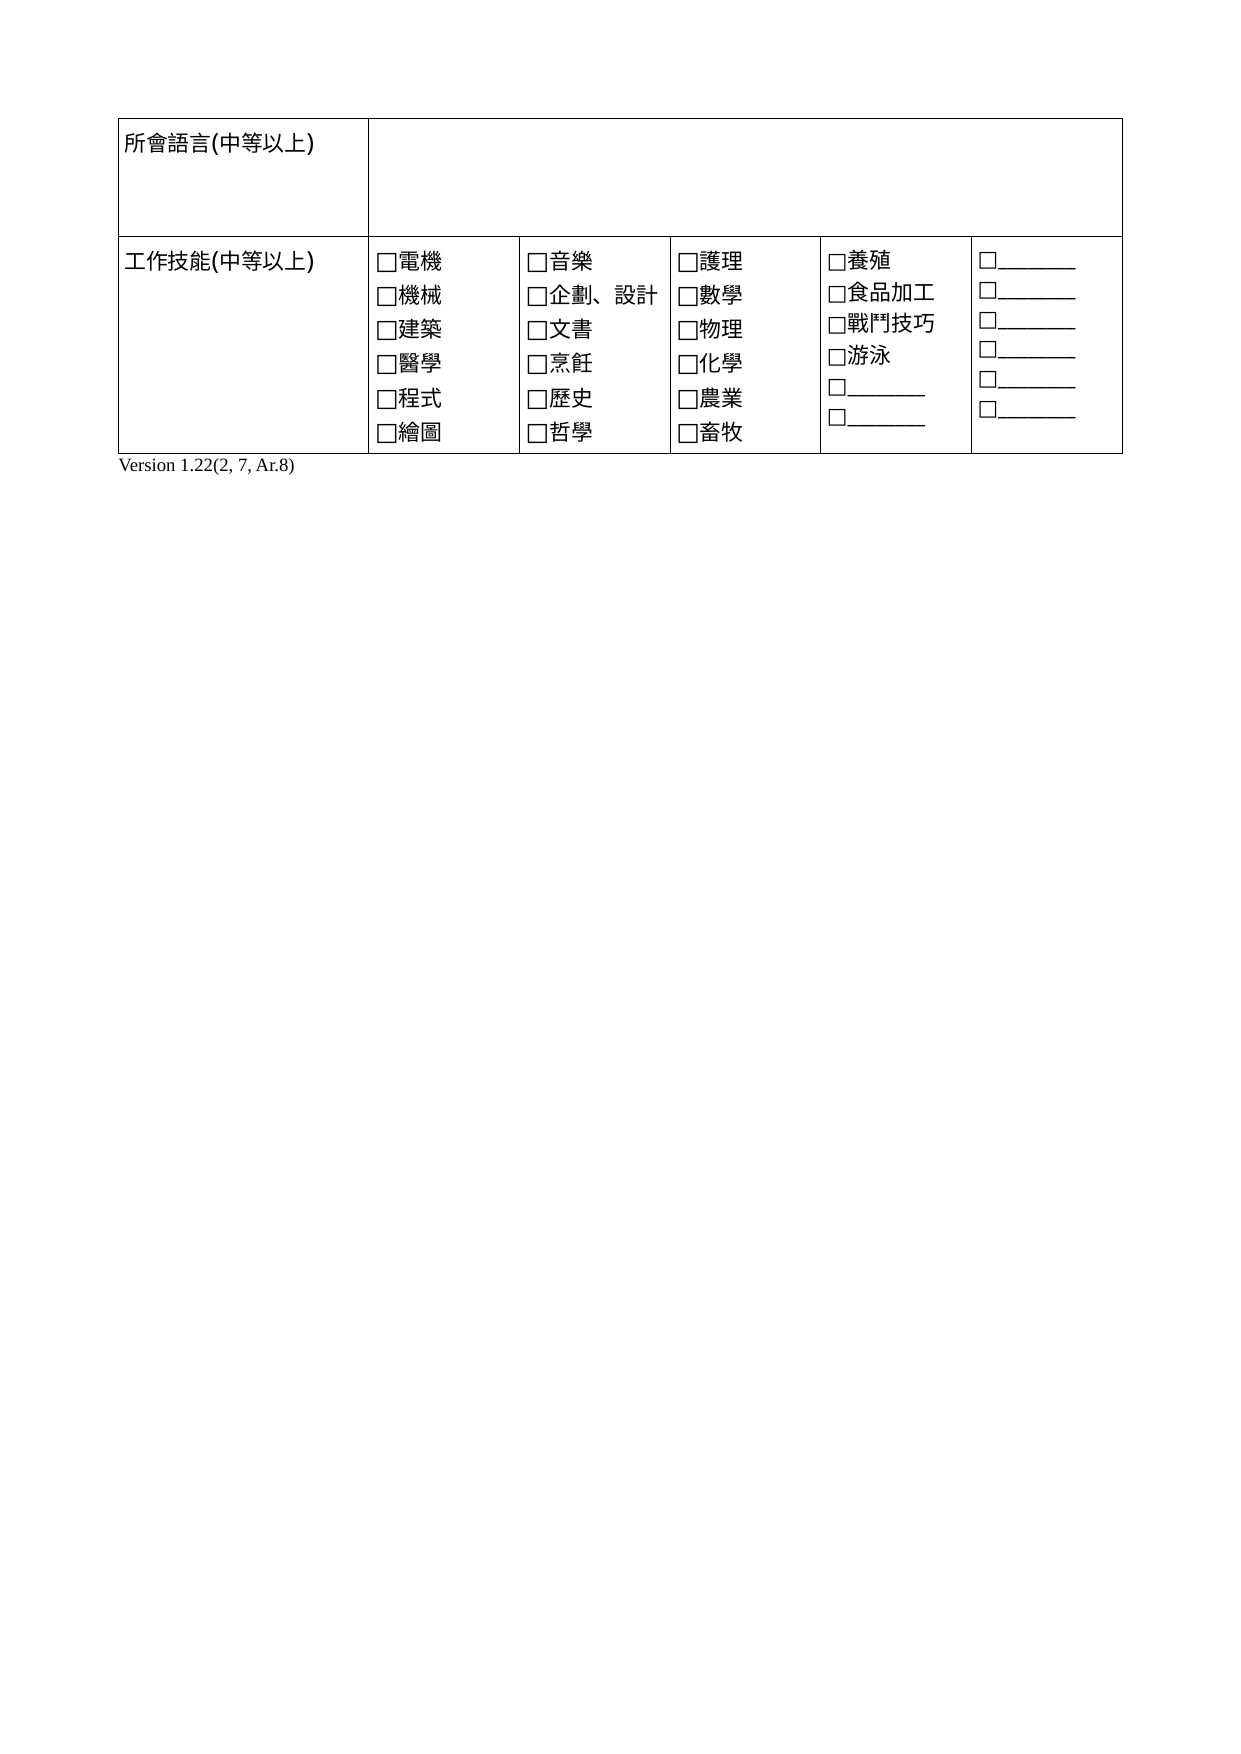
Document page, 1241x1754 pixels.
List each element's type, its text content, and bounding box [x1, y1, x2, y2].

table_cell □________ □________ □________ □________ □________ □________ [972, 237, 1122, 453]
table_cell 所會語言(中等以上) [119, 119, 368, 236]
table_cell □護理 □數學 □物理 □化學 □農業 □畜牧 [671, 237, 820, 453]
table_cell □養殖 □食品加工 □戰鬥技巧 □游泳 □________ □________ [821, 237, 971, 453]
table_cell □電機 □機械 □建築 □醫學 □程式 □繪圖 [369, 237, 519, 453]
table_cell [369, 119, 1122, 236]
text Version 1.22(2, 7, Ar.8) [118, 454, 1122, 476]
table_cell □音樂 □企劃、設計 □文書 □烹飪 □歷史 □哲學 [520, 237, 670, 453]
table_cell 工作技能(中等以上) [119, 237, 368, 453]
